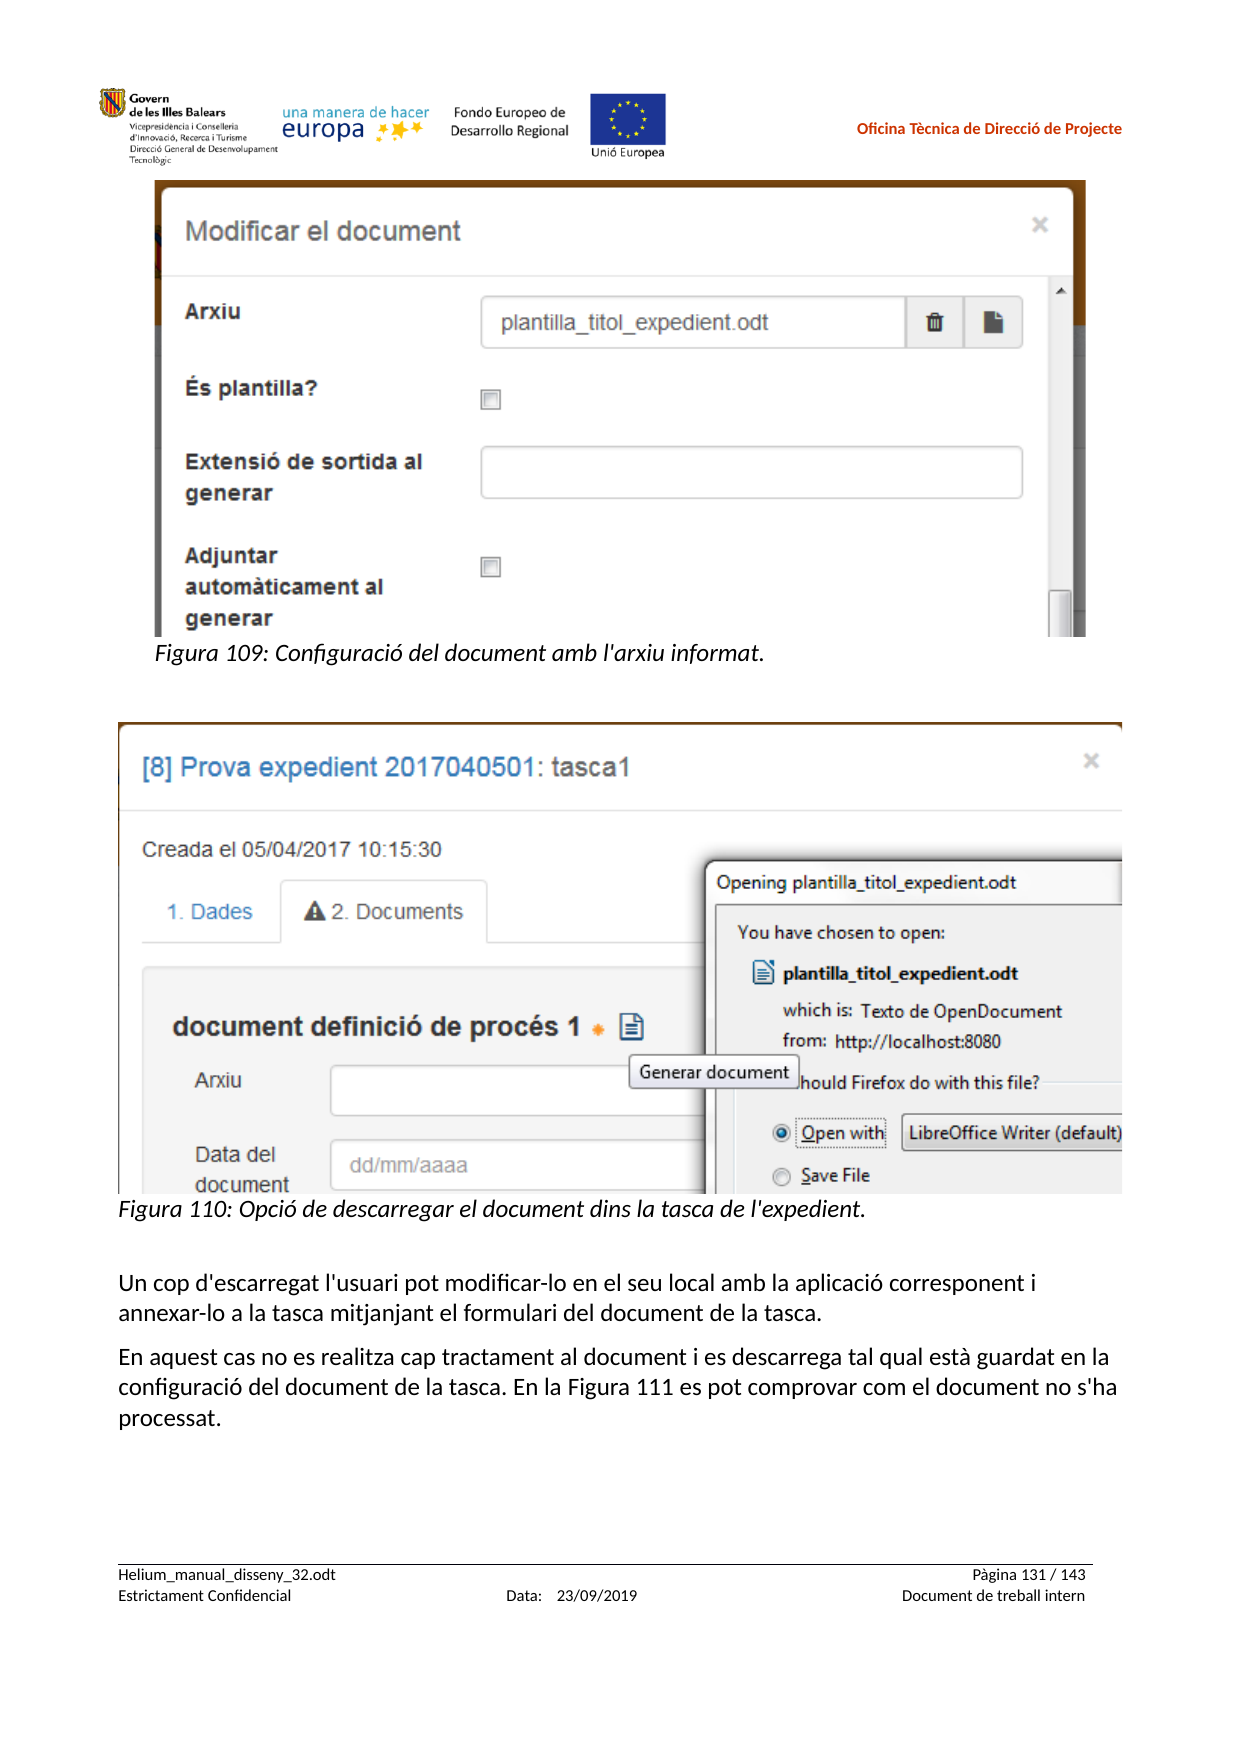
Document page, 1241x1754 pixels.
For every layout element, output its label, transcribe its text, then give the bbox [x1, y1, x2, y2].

text Un cop d'escarregat l'usuari pot modificar-lo en el seu local amb la aplicació corresponent i annexar-lo a la tasca mitjanjant el formulari del document de la tasca. [118, 1267, 1122, 1328]
picture [99, 87, 668, 166]
text En aquest cas no es realitza cap tractament al document i es descarrega tal qual està guardat en la configuració del document de la tasca. En la Figura 111 es pot comprovar com el document no s'ha processat. [118, 1341, 1122, 1432]
text Figura 110: Opció de descarregar el document dins la tasca de l'expedient. [118, 1194, 1122, 1224]
text Figura 109: Configuració del document amb l'arxiu informat. [154, 637, 1086, 667]
picture [154, 180, 1086, 637]
picture [118, 722, 1123, 1194]
